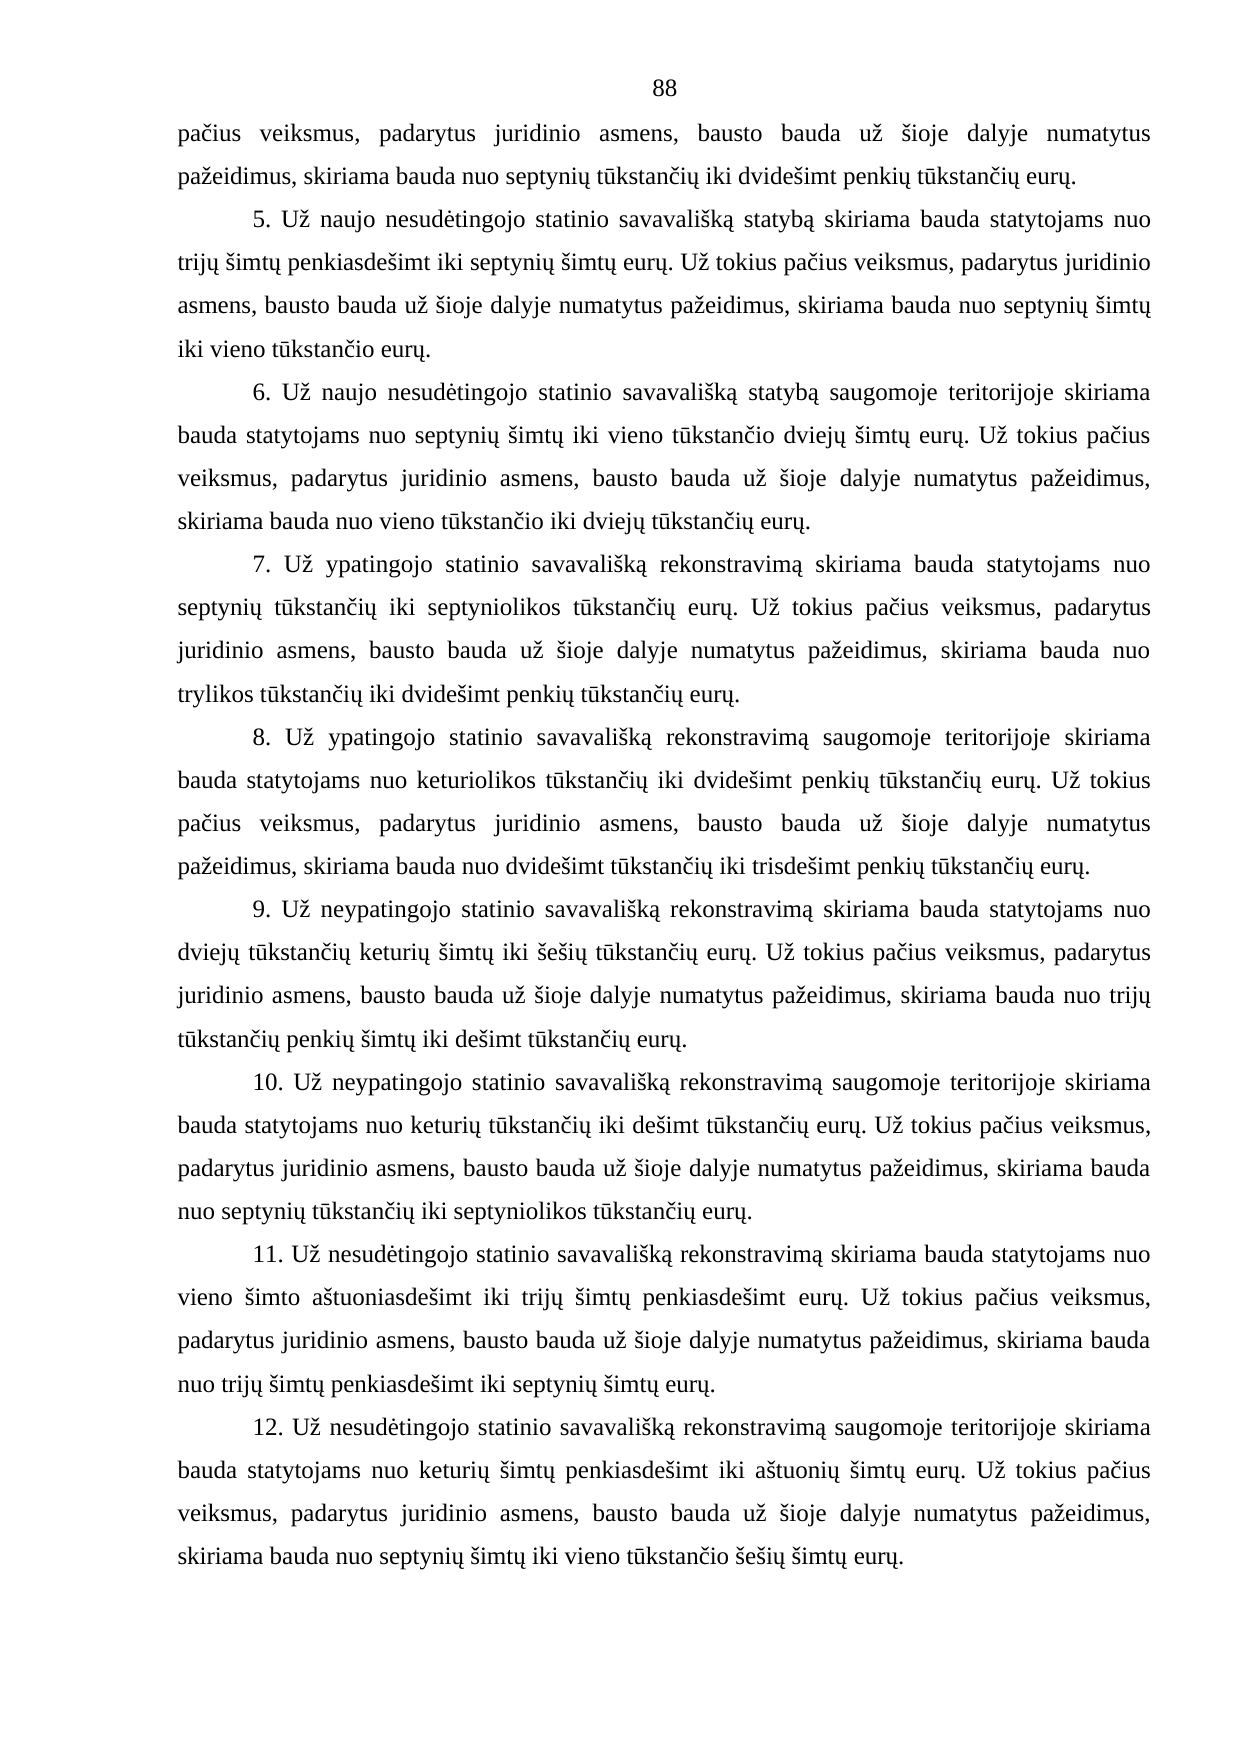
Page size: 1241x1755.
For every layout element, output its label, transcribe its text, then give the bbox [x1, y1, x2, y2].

text 9. Už neypatingojo statinio savavališką rekonstravimą skiriama bauda statytojams nuo dviejų tūkstančių keturių šimtų iki šešių tūkstančių eurų. Už tokius pačius veiksmus, padarytus juridinio asmens, bausto bauda už šioje dalyje numatytus pažeidimus, skiriama bauda nuo trijų tūkstančių penkių šimtų iki dešimt tūkstančių eurų. [177, 894, 1152, 1052]
text 8. Už ypatingojo statinio savavališką rekonstravimą saugomoje teritorijoje skiriama bauda statytojams nuo keturiolikos tūkstančių iki dvidešimt penkių tūkstančių eurų. Už tokius pačius veiksmus, padarytus juridinio asmens, bausto bauda už šioje dalyje numatytus pažeidimus, skiriama bauda nuo dvidešimt tūkstančių iki trisdešimt penkių tūkstančių eurų. [177, 722, 1152, 880]
text 12. Už nesudėtingojo statinio savavališką rekonstravimą saugomoje teritorijoje skiriama bauda statytojams nuo keturių šimtų penkiasdešimt iki aštuonių šimtų eurų. Už tokius pačius veiksmus, padarytus juridinio asmens, bausto bauda už šioje dalyje numatytus pažeidimus, skiriama bauda nuo septynių šimtų iki vieno tūkstančio šešių šimtų eurų. [177, 1412, 1152, 1570]
text 11. Už nesudėtingojo statinio savavališką rekonstravimą skiriama bauda statytojams nuo vieno šimto aštuoniasdešimt iki trijų šimtų penkiasdešimt eurų. Už tokius pačius veiksmus, padarytus juridinio asmens, bausto bauda už šioje dalyje numatytus pažeidimus, skiriama bauda nuo trijų šimtų penkiasdešimt iki septynių šimtų eurų. [177, 1239, 1152, 1397]
text 10. Už neypatingojo statinio savavališką rekonstravimą saugomoje teritorijoje skiriama bauda statytojams nuo keturių tūkstančių iki dešimt tūkstančių eurų. Už tokius pačius veiksmus, padarytus juridinio asmens, bausto bauda už šioje dalyje numatytus pažeidimus, skiriama bauda nuo septynių tūkstančių iki septyniolikos tūkstančių eurų. [177, 1067, 1152, 1225]
text 5. Už naujo nesudėtingojo statinio savavališką statybą skiriama bauda statytojams nuo trijų šimtų penkiasdešimt iki septynių šimtų eurų. Už tokius pačius veiksmus, padarytus juridinio asmens, bausto bauda už šioje dalyje numatytus pažeidimus, skiriama bauda nuo septynių šimtų iki vieno tūkstančio eurų. [177, 204, 1152, 362]
text pačius veiksmus, padarytus juridinio asmens, bausto bauda už šioje dalyje numatytus pažeidimus, skiriama bauda nuo septynių tūkstančių iki dvidešimt penkių tūkstančių eurų. [177, 118, 1152, 190]
text 6. Už naujo nesudėtingojo statinio savavališką statybą saugomoje teritorijoje skiriama bauda statytojams nuo septynių šimtų iki vieno tūkstančio dviejų šimtų eurų. Už tokius pačius veiksmus, padarytus juridinio asmens, bausto bauda už šioje dalyje numatytus pažeidimus, skiriama bauda nuo vieno tūkstančio iki dviejų tūkstančių eurų. [177, 377, 1152, 535]
text 7. Už ypatingojo statinio savavališką rekonstravimą skiriama bauda statytojams nuo septynių tūkstančių iki septyniolikos tūkstančių eurų. Už tokius pačius veiksmus, padarytus juridinio asmens, bausto bauda už šioje dalyje numatytus pažeidimus, skiriama bauda nuo trylikos tūkstančių iki dvidešimt penkių tūkstančių eurų. [177, 549, 1152, 707]
